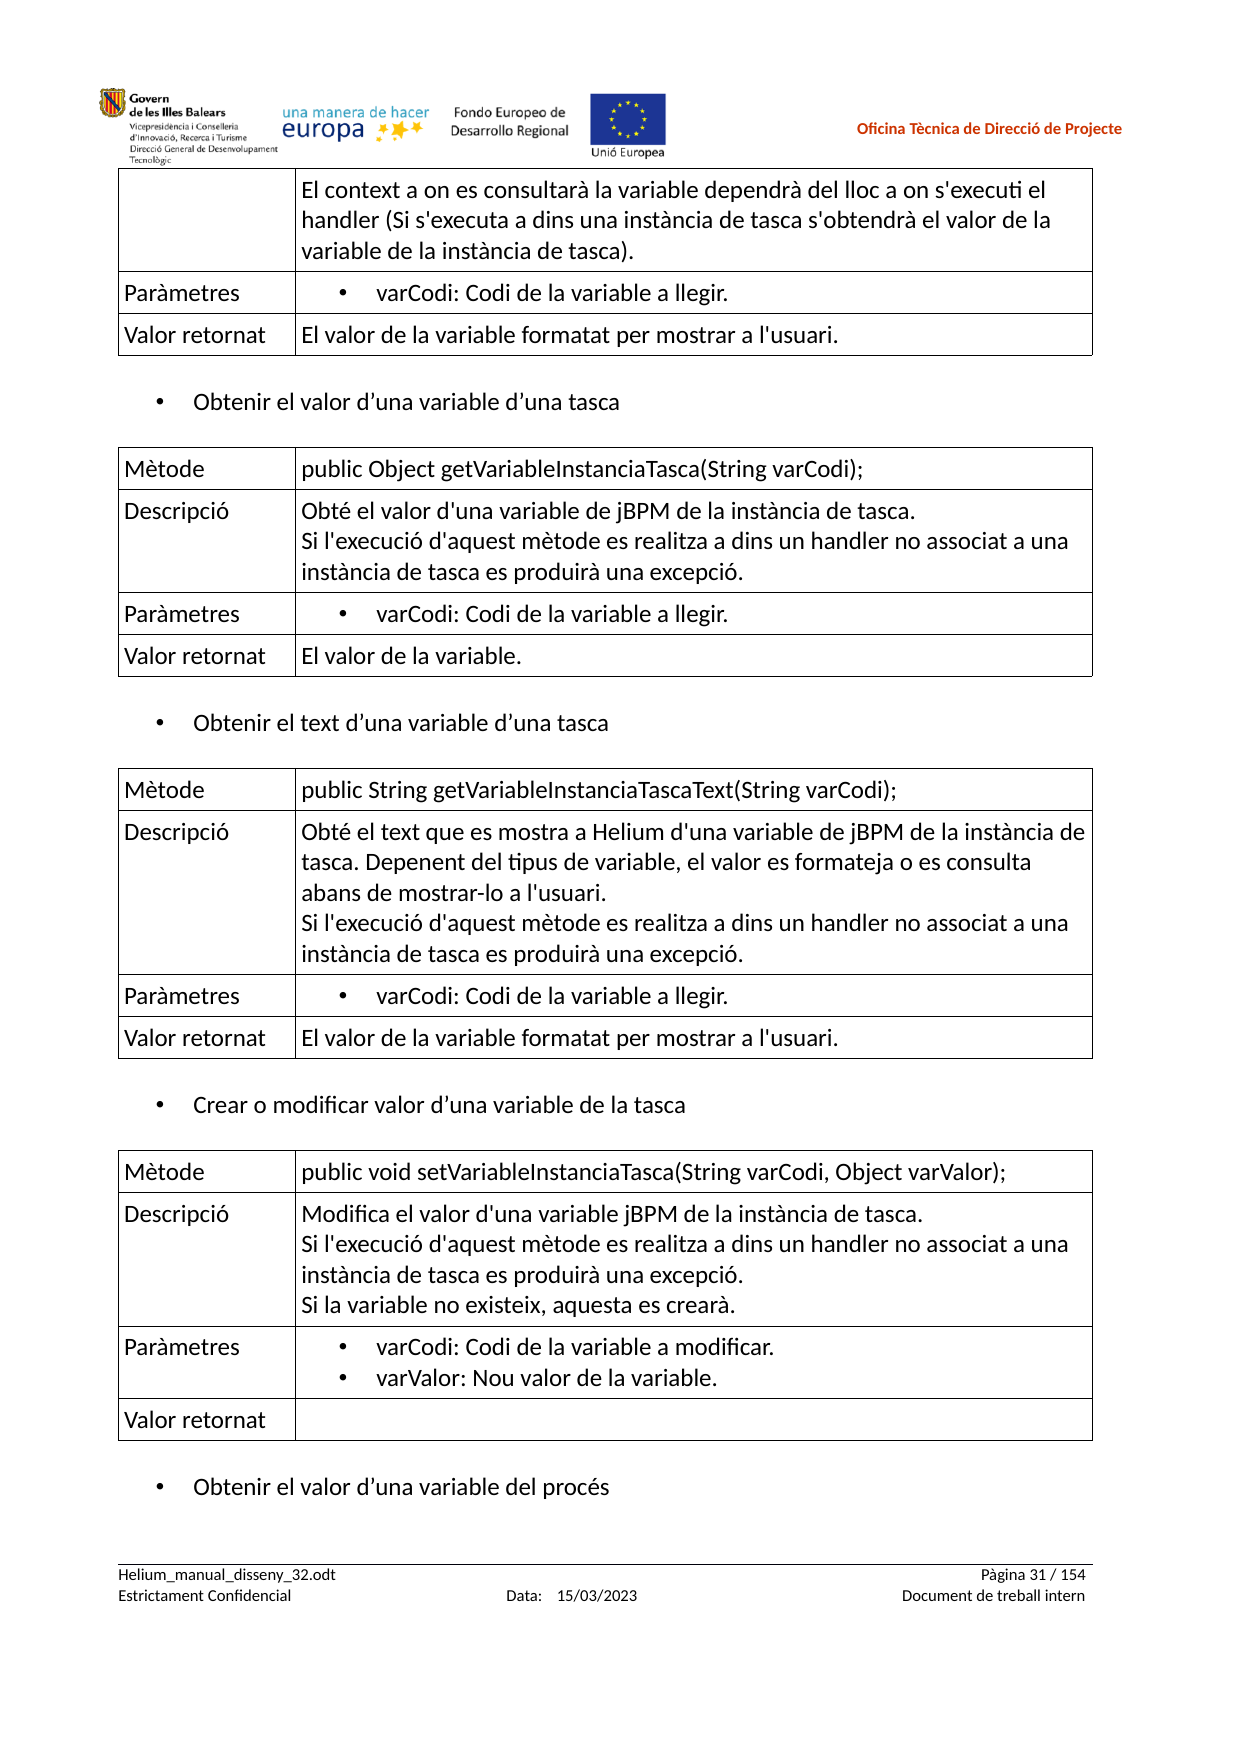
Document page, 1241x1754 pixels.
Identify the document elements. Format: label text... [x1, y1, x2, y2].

table_cell Paràmetres [119, 975, 295, 1016]
table_header Mètode [119, 1151, 295, 1192]
table_cell El valor de la variable. [296, 635, 1092, 676]
table_cell El context a on es consultarà la variable dependrà del lloc a on s'executi el handler (Si s'executa a dins una instància de tasca s'obtendrà el valor de la variable de la instància de tasca). [296, 169, 1092, 271]
table_cell Modifica el valor d'una variable jBPM de la instància de tasca. Si l'execució d'aquest mètode es realitza a dins un handler no associat a una instància de tasca es produirà una excepció. Si la variable no existeix, aquesta es crearà. [296, 1193, 1092, 1326]
table_cell varCodi: Codi de la variable a llegir. [296, 593, 1092, 634]
table_header public void setVariableInstanciaTasca(String varCodi, Object varValor); [296, 1151, 1092, 1192]
list Obtenir el text d’una variable d’una tasca [156, 707, 1122, 737]
table_cell Descripció [119, 490, 295, 592]
table_cell Paràmetres [119, 593, 295, 634]
table_cell varCodi: Codi de la variable a llegir. [296, 272, 1092, 313]
picture [99, 87, 668, 166]
table_cell varCodi: Codi de la variable a llegir. [296, 975, 1092, 1016]
table_cell El valor de la variable formatat per mostrar a l'usuari. [296, 314, 1092, 355]
table_cell El valor de la variable formatat per mostrar a l'usuari. [296, 1017, 1092, 1058]
table_cell [119, 169, 295, 271]
table_header Mètode [119, 769, 295, 810]
table_cell Valor retornat [119, 314, 295, 355]
table_cell Descripció [119, 811, 295, 974]
table_cell Paràmetres [119, 272, 295, 313]
table_cell Paràmetres [119, 1327, 295, 1398]
table_header public String getVariableInstanciaTascaText(String varCodi); [296, 769, 1092, 810]
list Obtenir el valor d’una variable del procés [156, 1471, 1122, 1502]
table_cell Descripció [119, 1193, 295, 1326]
list Crear o modificar valor d’una variable de la tasca [156, 1089, 1122, 1119]
table_cell [296, 1399, 1092, 1440]
table_cell Obté el text que es mostra a Helium d'una variable de jBPM de la instància de tasca. Depenent del tipus de variable, el valor es formateja o es consulta abans de mostrar-lo a l'usuari. Si l'execució d'aquest mètode es realitza a dins un handler no associat a una instància de tasca es produirà una excepció. [296, 811, 1092, 974]
table_header public Object getVariableInstanciaTasca(String varCodi); [296, 448, 1092, 489]
table_cell Valor retornat [119, 635, 295, 676]
table_cell Valor retornat [119, 1399, 295, 1440]
list Obtenir el valor d’una variable d’una tasca [156, 386, 1122, 416]
table_cell Valor retornat [119, 1017, 295, 1058]
table_cell varCodi: Codi de la variable a modificar. varValor: Nou valor de la variable. [296, 1327, 1092, 1398]
table_cell Obté el valor d'una variable de jBPM de la instància de tasca. Si l'execució d'aquest mètode es realitza a dins un handler no associat a una instància de tasca es produirà una excepció. [296, 490, 1092, 592]
table_header Mètode [119, 448, 295, 489]
